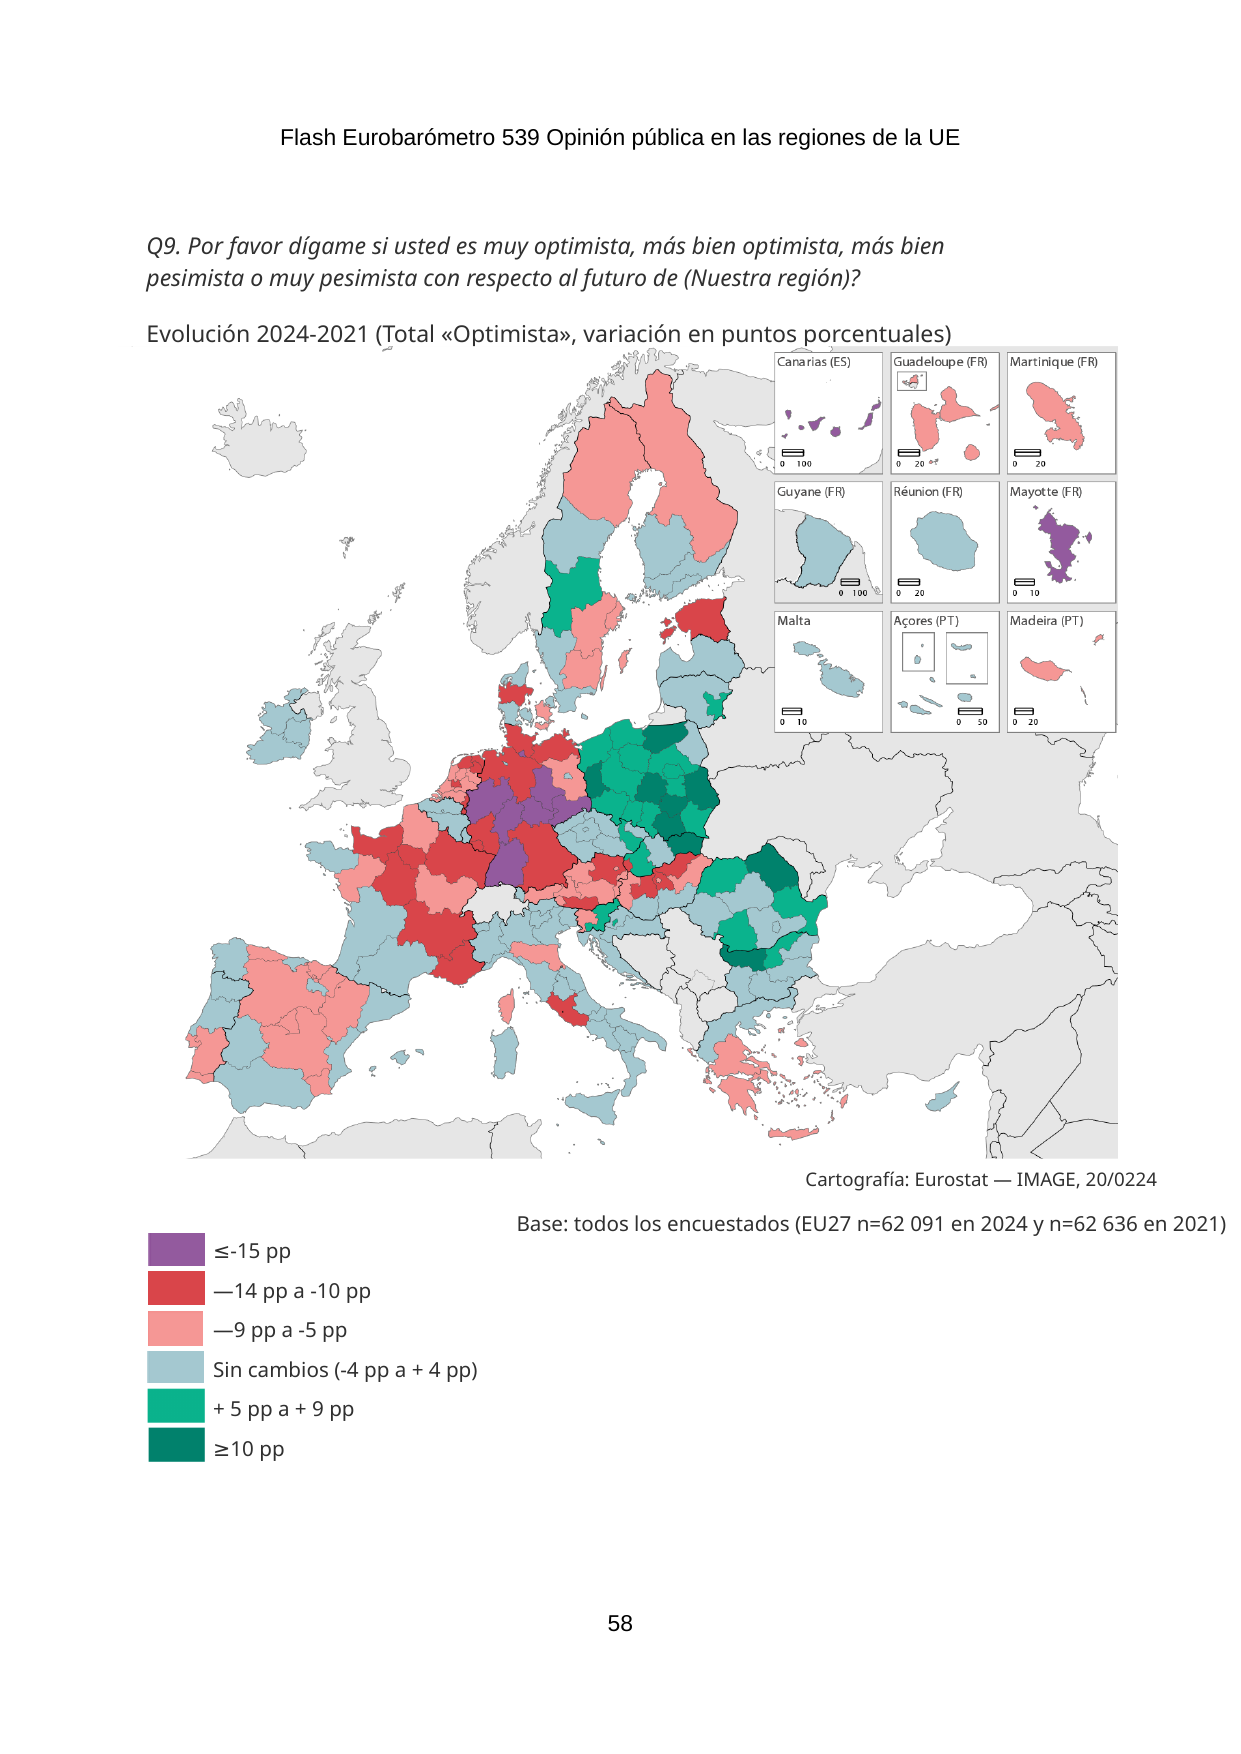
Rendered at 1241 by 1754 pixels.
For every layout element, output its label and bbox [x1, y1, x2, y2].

picture [147, 1351, 204, 1383]
picture [118, 343, 1118, 1170]
picture [148, 1311, 203, 1346]
picture [149, 1428, 204, 1461]
picture [148, 1389, 204, 1422]
picture [148, 1271, 205, 1305]
picture [148, 1233, 205, 1266]
